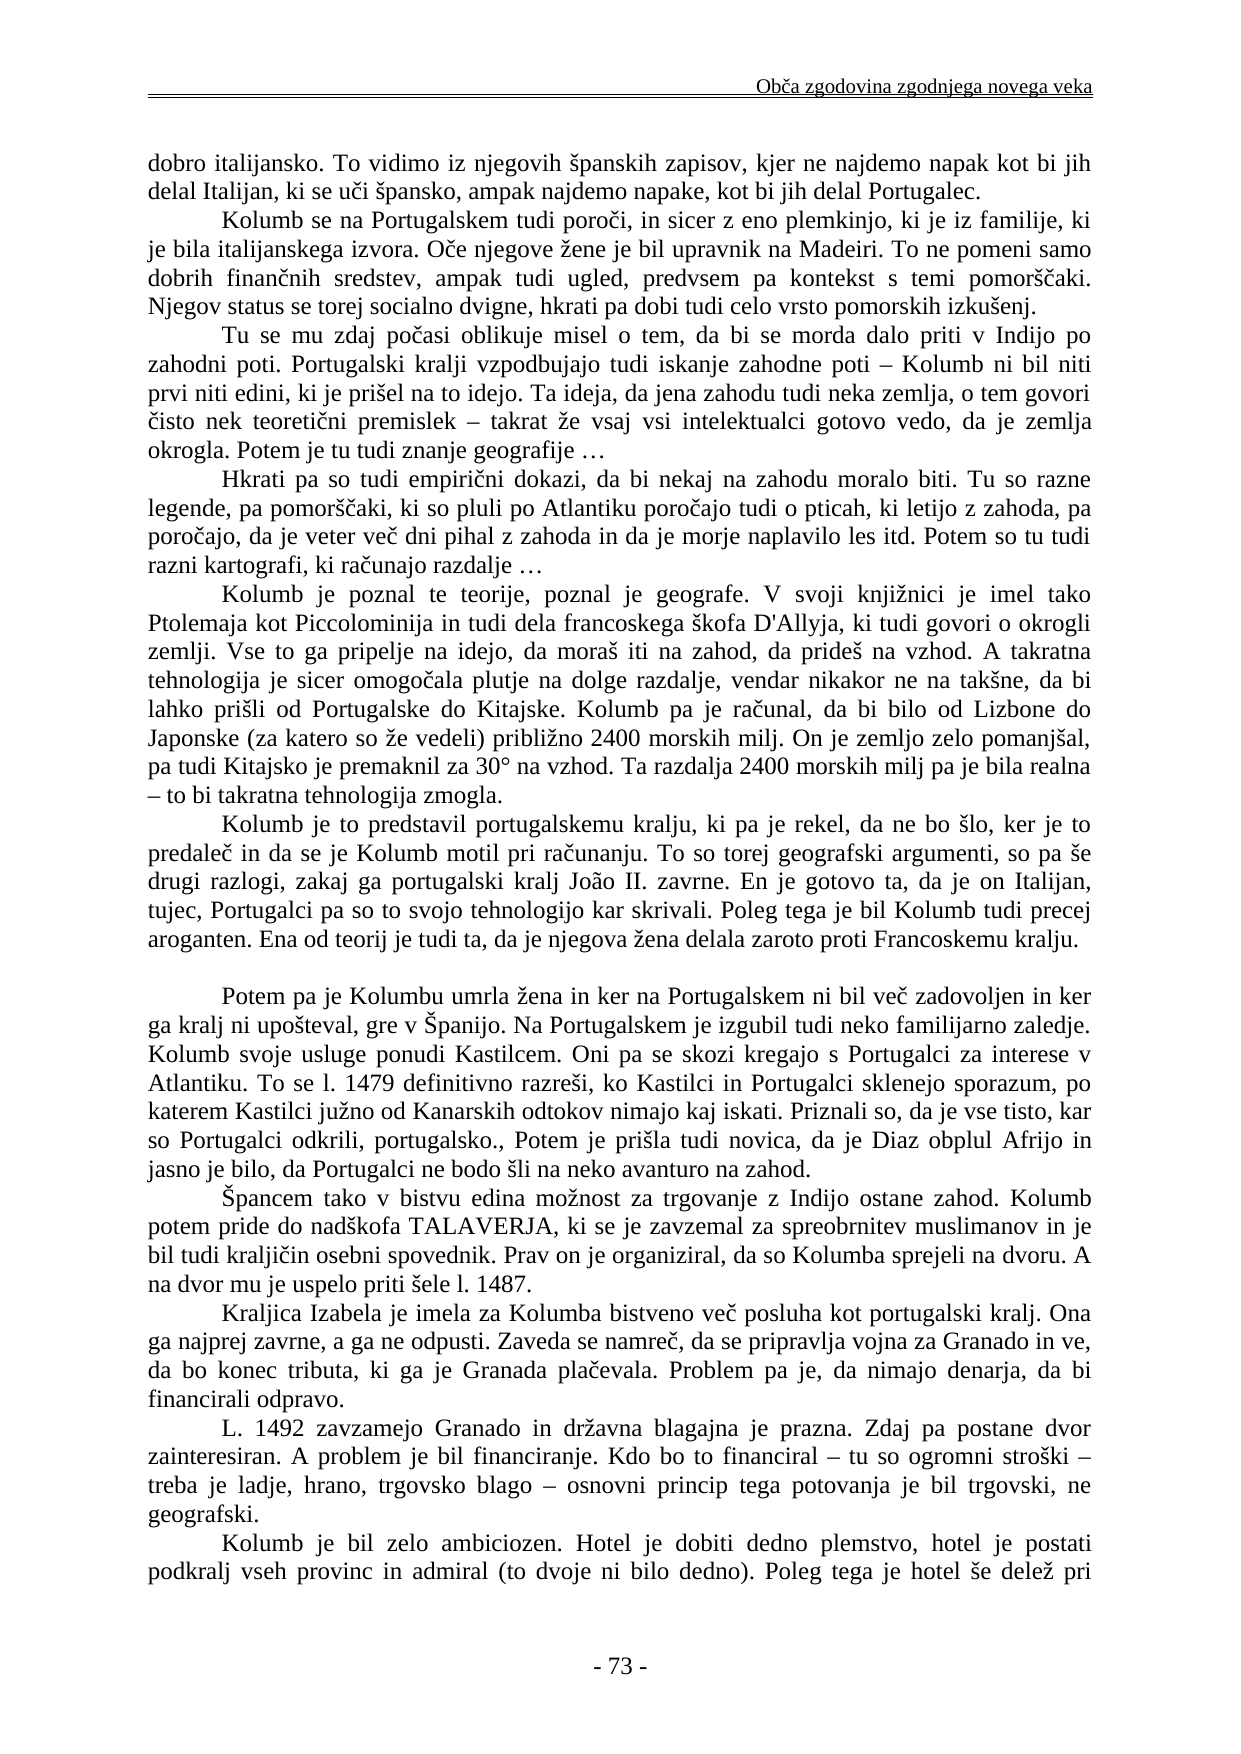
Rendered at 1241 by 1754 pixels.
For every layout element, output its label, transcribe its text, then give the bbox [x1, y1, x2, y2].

text Tu se mu zdaj počasi oblikuje misel o tem, da bi se morda dalo priti v Indijo po zahodni poti. Portugalski kralji vzpodbujajo tudi iskanje zahodne poti – Kolumb ni bil niti prvi niti edini, ki je prišel na to idejo. Ta ideja, da jena zahodu tudi neka zemlja, o tem govori čisto nek teoretični premislek – takrat že vsaj vsi intelektualci gotovo vedo, da je zemlja okrogla. Potem je tu tudi znanje geografije … [148, 320, 1093, 464]
text Kolumb se na Portugalskem tudi poroči, in sicer z eno plemkinjo, ki je iz familije, ki je bila italijanskega izvora. Oče njegove žene je bil upravnik na Madeiri. To ne pomeni samo dobrih finančnih sredstev, ampak tudi ugled, predvsem pa kontekst s temi pomorščaki. Njegov status se torej socialno dvigne, hkrati pa dobi tudi celo vrsto pomorskih izkušenj. [148, 205, 1093, 320]
text Kraljica Izabela je imela za Kolumba bistveno več posluha kot portugalski kralj. Ona ga najprej zavrne, a ga ne odpusti. Zaveda se namreč, da se pripravlja vojna za Granado in ve, da bo konec tributa, ki ga je Granada plačevala. Problem pa je, da nimajo denarja, da bi financirali odpravo. [148, 1298, 1093, 1413]
text Špancem tako v bistvu edina možnost za trgovanje z Indijo ostane zahod. Kolumb potem pride do nadškofa TALAVERJA, ki se je zavzemal za spreobrnitev muslimanov in je bil tudi kraljičin osebni spovednik. Prav on je organiziral, da so Kolumba sprejeli na dvoru. A na dvor mu je uspelo priti šele l. 1487. [148, 1183, 1093, 1298]
text Potem pa je Kolumbu umrla žena in ker na Portugalskem ni bil več zadovoljen in ker ga kralj ni upošteval, gre v Španijo. Na Portugalskem je izgubil tudi neko familijarno zaledje. Kolumb svoje usluge ponudi Kastilcem. Oni pa se skozi kregajo s Portugalci za interese v Atlantiku. To se l. 1479 definitivno razreši, ko Kastilci in Portugalci sklenejo sporazum, po katerem Kastilci južno od Kanarskih odtokov nimajo kaj iskati. Priznali so, da je vse tisto, kar so Portugalci odkrili, portugalsko., Potem je prišla tudi novica, da je Diaz obplul Afrijo in jasno je bilo, da Portugalci ne bodo šli na neko avanturo na zahod. [148, 981, 1093, 1183]
text dobro italijansko. To vidimo iz njegovih španskih zapisov, kjer ne najdemo napak kot bi jih delal Italijan, ki se uči špansko, ampak najdemo napake, kot bi jih delal Portugalec. [148, 148, 1093, 205]
text Kolumb je bil zelo ambiciozen. Hotel je dobiti dedno plemstvo, hotel je postati podkralj vseh provinc in admiral (to dvoje ni bilo dedno). Poleg tega je hotel še delež pri [148, 1528, 1093, 1585]
text L. 1492 zavzamejo Granado in državna blagajna je prazna. Zdaj pa postane dvor zainteresiran. A problem je bil financiranje. Kdo bo to financiral – tu so ogromni stroški – treba je ladje, hrano, trgovsko blago – osnovni princip tega potovanja je bil trgovski, ne geografski. [148, 1413, 1093, 1528]
text Hkrati pa so tudi empirični dokazi, da bi nekaj na zahodu moralo biti. Tu so razne legende, pa pomorščaki, ki so pluli po Atlantiku poročajo tudi o pticah, ki letijo z zahoda, pa poročajo, da je veter več dni pihal z zahoda in da je morje naplavilo les itd. Potem so tu tudi razni kartografi, ki računajo razdalje … [148, 464, 1093, 579]
text Kolumb je to predstavil portugalskemu kralju, ki pa je rekel, da ne bo šlo, ker je to predaleč in da se je Kolumb motil pri računanju. To so torej geografski argumenti, so pa še drugi razlogi, zakaj ga portugalski kralj João II. zavrne. En je gotovo ta, da je on Italijan, tujec, Portugalci pa so to svojo tehnologijo kar skrivali. Poleg tega je bil Kolumb tudi precej aroganten. Ena od teorij je tudi ta, da je njegova žena delala zaroto proti Francoskemu kralju. [148, 809, 1093, 953]
text Kolumb je poznal te teorije, poznal je geografe. V svoji knjižnici je imel tako Ptolemaja kot Piccolominija in tudi dela francoskega škofa D'Allyja, ki tudi govori o okrogli zemlji. Vse to ga pripelje na idejo, da moraš iti na zahod, da prideš na vzhod. A takratna tehnologija je sicer omogočala plutje na dolge razdalje, vendar nikakor ne na takšne, da bi lahko prišli od Portugalske do Kitajske. Kolumb pa je računal, da bi bilo od Lizbone do Japonske (za katero so že vedeli) približno 2400 morskih milj. On je zemljo zelo pomanjšal, pa tudi Kitajsko je premaknil za 30° na vzhod. Ta razdalja 2400 morskih milj pa je bila realna – to bi takratna tehnologija zmogla. [148, 579, 1093, 809]
